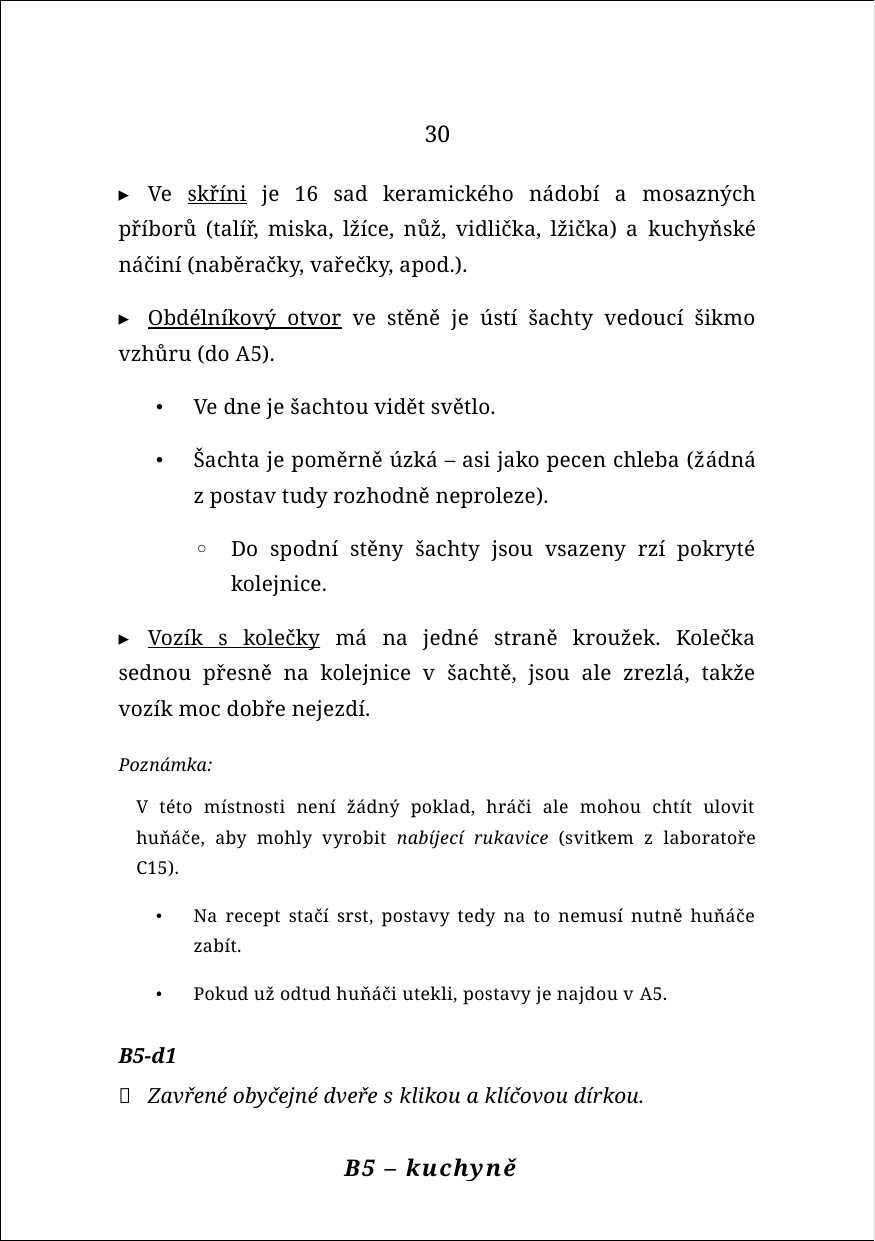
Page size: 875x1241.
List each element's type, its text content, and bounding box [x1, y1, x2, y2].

text ▸ Vozík s⁠ kolečky má na jedné straně kroužek. Kolečka sednou přesně na kolejnice v⁠ šachtě, jsou ale zrezlá, takže vozík moc dobře nejezdí. [118, 623, 756, 722]
list Na recept stačí srst, postavy tedy na to nemusí nutně huňáče zabít. [156, 903, 756, 958]
text V⁠ této místnosti není žádný poklad, hráči ale mohou chtít ulovit huňáče, aby mohly vyrobit nabíjecí rukavice (svitkem z⁠ laboratoře C15). [136, 795, 756, 879]
subtitle B5-d1 [118, 1041, 756, 1069]
list Pokud už odtud huňáči utekli, postavy je najdou v⁠ A5. [156, 981, 756, 1006]
text ▸ Obdélníkový otvor ve stěně je ústí šachty vedoucí šikmo vzhůru (do A5). [118, 303, 756, 367]
text ▸ Ve skříni je 16 sad keramického nádobí a⁠ mosazných příborů (talíř, miska, lžíce, nůž, vidlička, lžička) a⁠ kuchyňské náčiní (naběračky, vařečky, apod.). [118, 179, 756, 278]
list Šachta je poměrně úzká – asi jako pecen chleba (žádná z⁠ postav tudy rozhodně neproleze). [156, 445, 756, 509]
text 🚪 Zavřené obyčejné dveře s⁠ klikou a⁠ klíčovou dírkou. [118, 1081, 756, 1110]
list Do spodní stěny šachty jsou vsazeny rzí pokryté kolejnice. [193, 534, 756, 598]
text Poznámka: [118, 753, 756, 777]
list Ve dne je šachtou vidět světlo. [156, 392, 756, 420]
